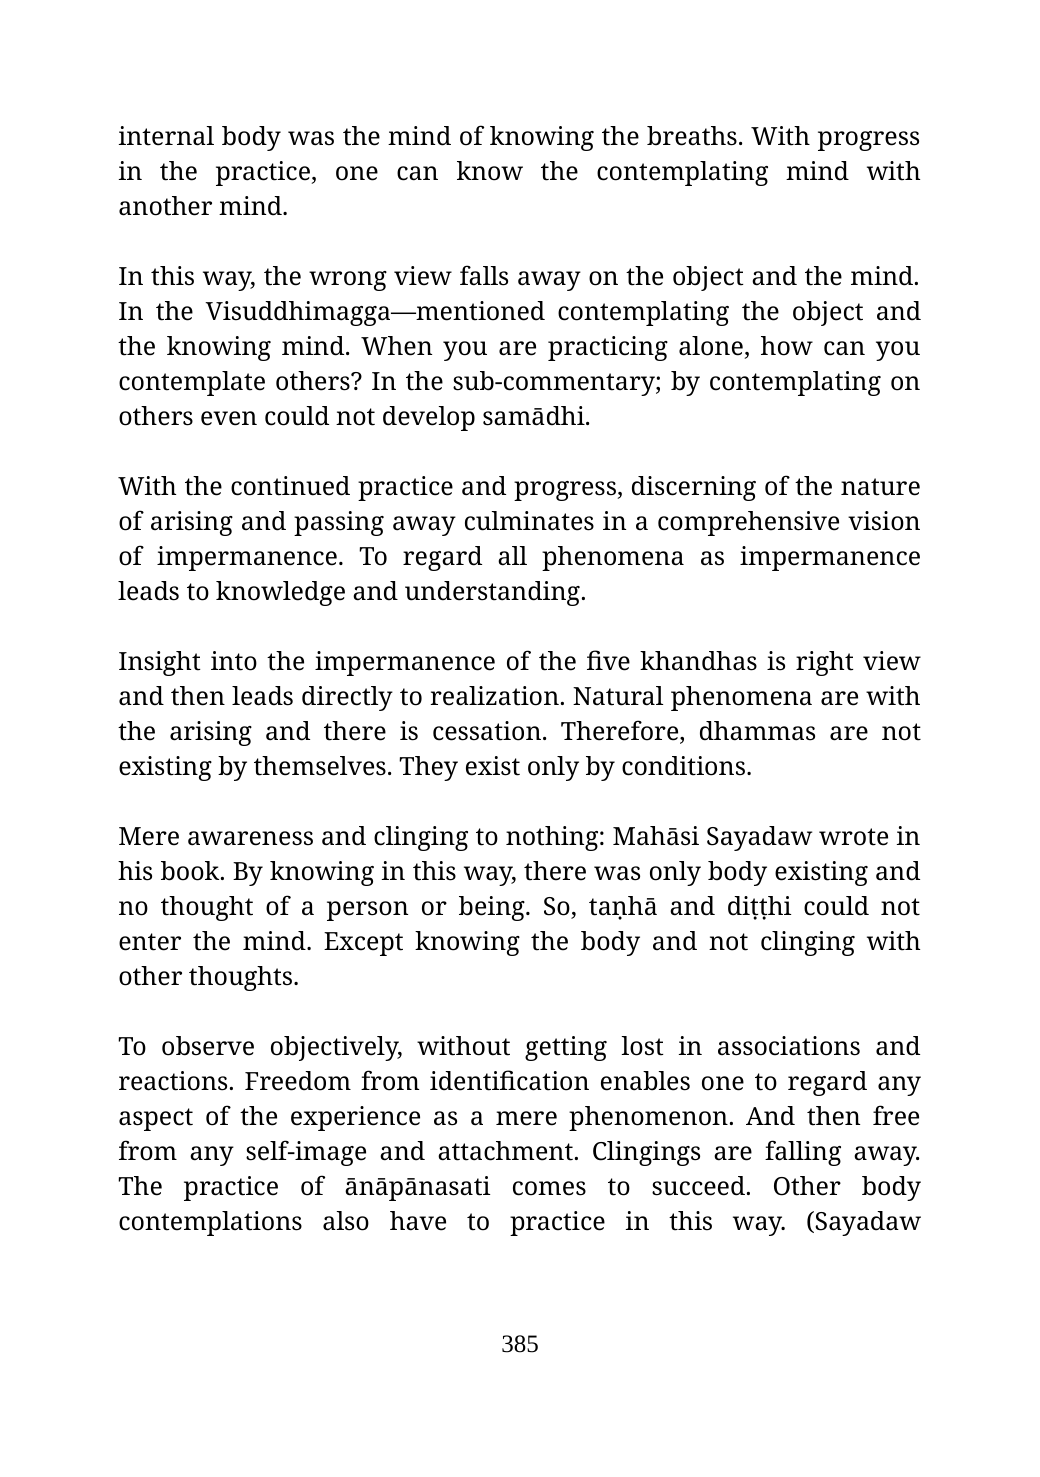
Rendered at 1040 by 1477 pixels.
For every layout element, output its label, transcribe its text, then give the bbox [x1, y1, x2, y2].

text internal body was the mind of knowing the breaths. With progress in the practice, one can know the contemplating mind with another mind. In this way, the wrong view falls away on the object and the mind. In the Visuddhimagga—mentioned contemplating the object and the knowing mind. When you are practicing alone, how can you contemplate others? In the sub-commentary; by contemplating on others even could not develop samādhi. With the continued practice and progress, discerning of the nature of arising and passing away culminates in a comprehensive vision of impermanence. To regard all phenomena as impermanence leads to knowledge and understanding. Insight into the impermanence of the five khandhas is right view and then leads directly to realization. Natural phenomena are with the arising and there is cessation. Therefore, dhammas are not existing by themselves. They exist only by conditions. Mere awareness and clinging to nothing: Mahāsi Sayadaw wrote in his book. By knowing in this way, there was only body existing and no thought of a person or being. So, taṇhā and diṭṭhi could not enter the mind. Except knowing the body and not clinging with other thoughts. To observe objectively, without getting lost in associations and reactions. Freedom from identification enables one to regard any aspect of the experience as a mere phenomenon. And then free from any self-image and attachment. Clingings are falling away. The practice of ānāpānasati comes to succeed. Other body contemplations also have to practice in this way. (Sayadaw [118, 118, 922, 1238]
